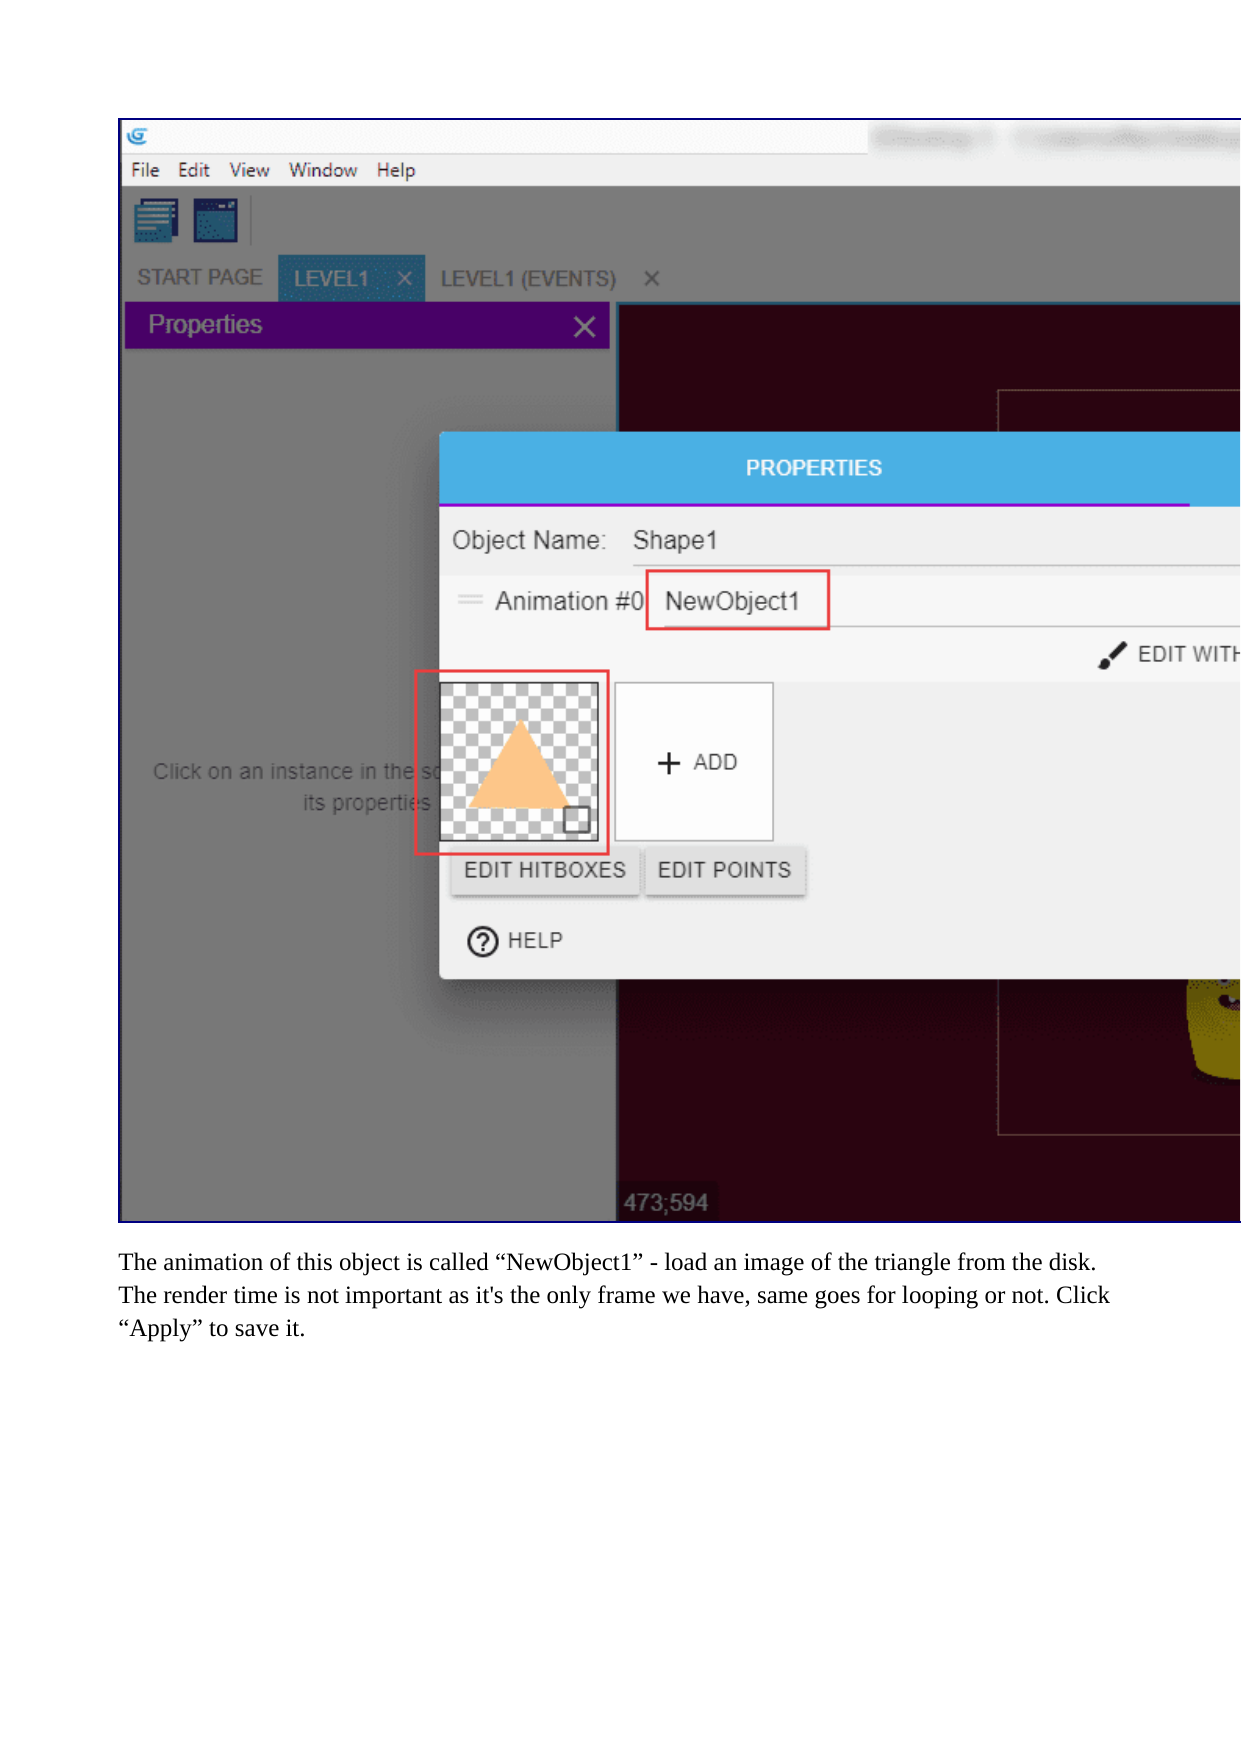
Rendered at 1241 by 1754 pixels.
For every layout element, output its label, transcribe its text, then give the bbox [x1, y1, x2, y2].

picture [120, 120, 1241, 1221]
text The animation of this object is called “NewObject1” - load an image of the triangle from the disk. The render time is not important as it's the only frame we have, same goes for looping or not. Click “Apply” to save it. [118, 1247, 1122, 1342]
